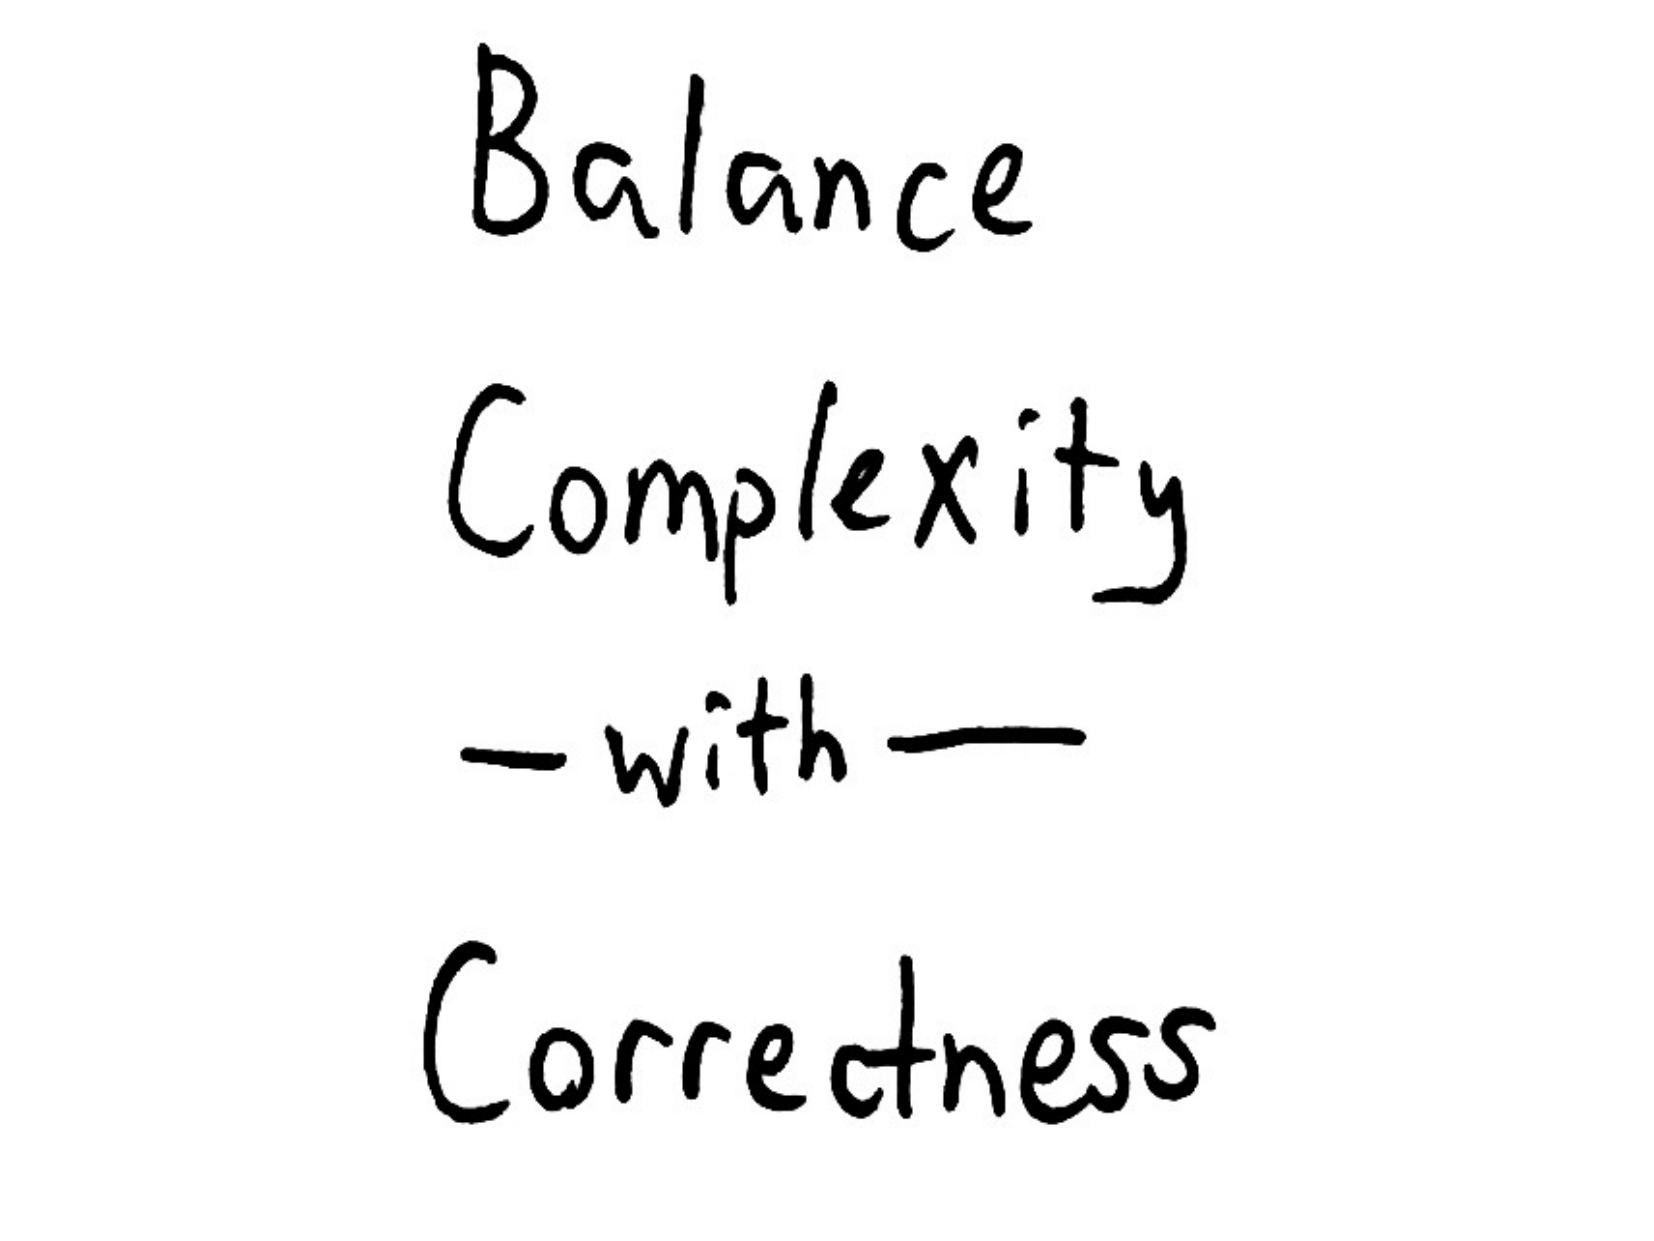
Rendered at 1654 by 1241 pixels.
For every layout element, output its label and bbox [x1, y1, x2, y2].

picture [287, 0, 1366, 1241]
